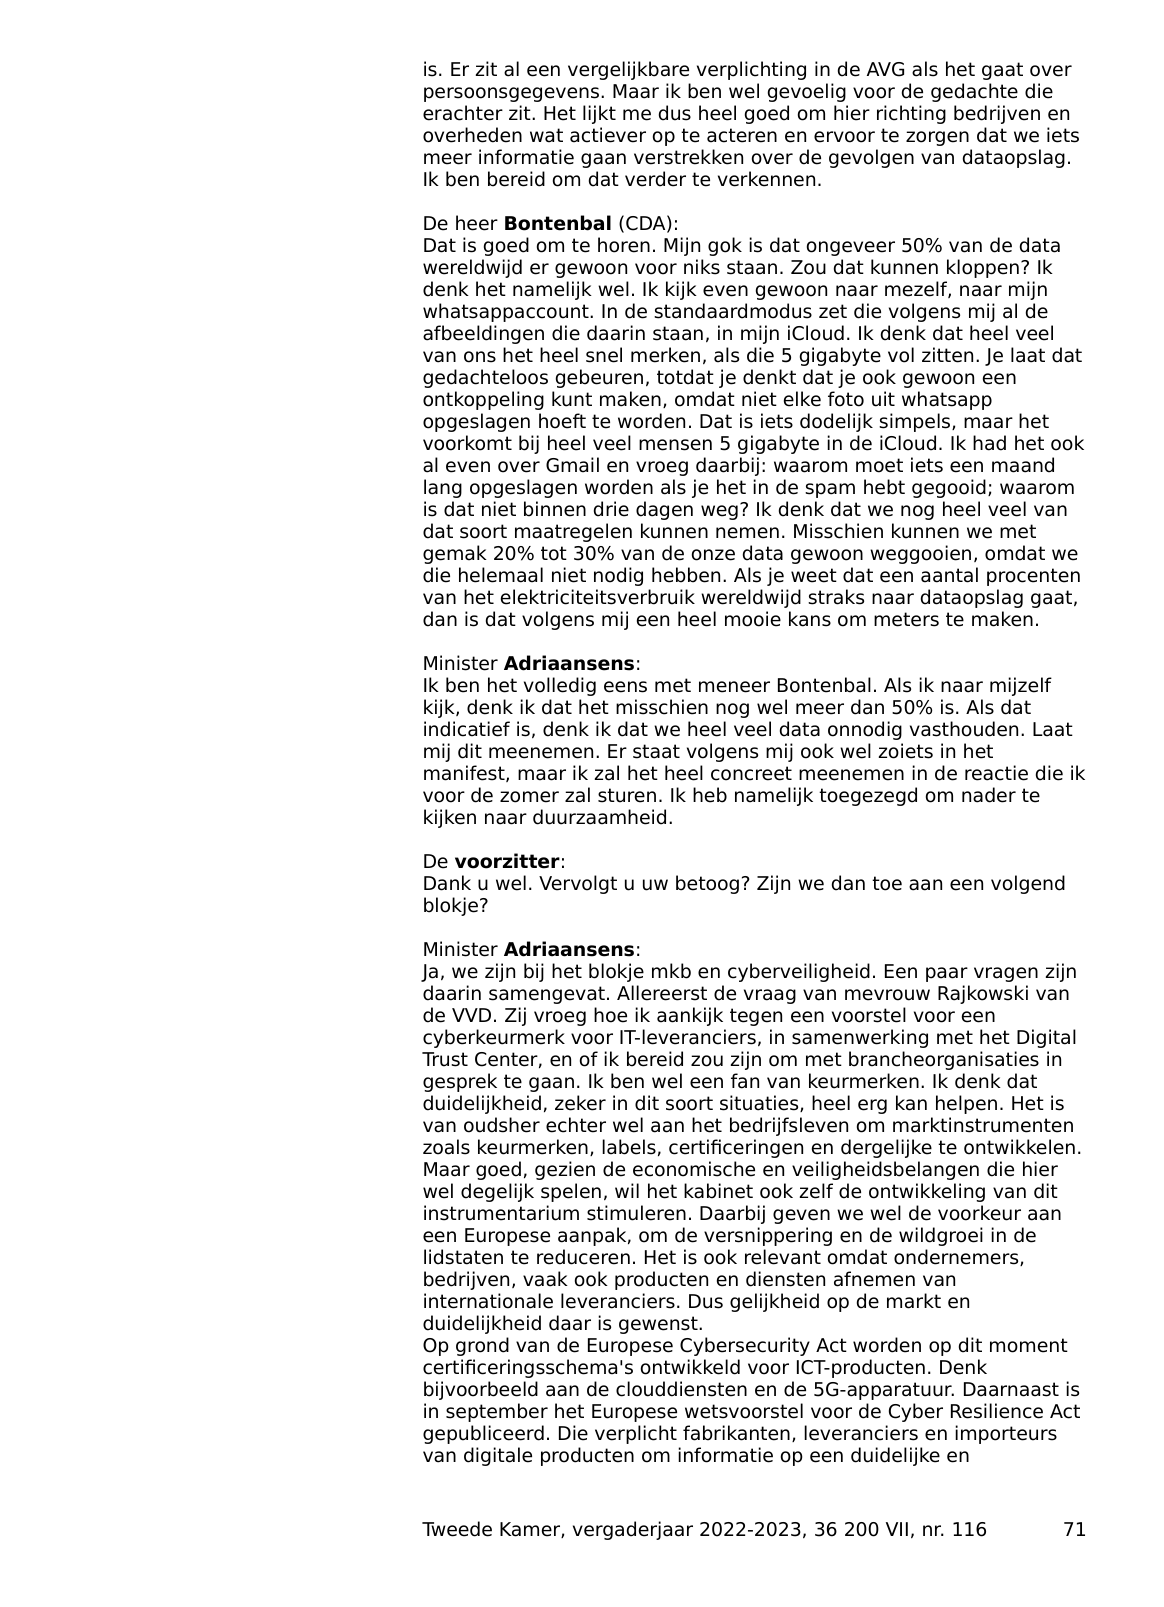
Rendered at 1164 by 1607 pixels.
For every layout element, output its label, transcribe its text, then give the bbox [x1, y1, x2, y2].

text Ja, we zijn bij het blokje mkb en cyberveiligheid. Een paar vragen zijn daarin samengevat. Allereerst de vraag van mevrouw Rajkowski van de VVD. Zij vroeg hoe ik aankijk tegen een voorstel voor een cyberkeurmerk voor IT-leveranciers, in samenwerking met het Digital Trust Center, en of ik bereid zou zijn om met brancheorganisaties in gesprek te gaan. Ik ben wel een fan van keurmerken. Ik denk dat duidelijkheid, zeker in dit soort situaties, heel erg kan helpen. Het is van oudsher echter wel aan het bedrijfsleven om marktinstrumenten zoals keurmerken, labels, certificeringen en dergelijke te ontwikkelen. Maar goed, gezien de economische en veiligheidsbelangen die hier wel degelijk spelen, wil het kabinet ook zelf de ontwikkeling van dit instrumentarium stimuleren. Daarbij geven we wel de voorkeur aan een Europese aanpak, om de versnippering en de wildgroei in de lidstaten te reduceren. Het is ook relevant omdat ondernemers, bedrijven, vaak ook producten en diensten afnemen van internationale leveranciers. Dus gelijkheid op de markt en duidelijkheid daar is gewenst. [422, 961, 1087, 1335]
text Dat is goed om te horen. Mijn gok is dat ongeveer 50% van de data wereldwijd er gewoon voor niks staan. Zou dat kunnen kloppen? Ik denk het namelijk wel. Ik kijk even gewoon naar mezelf, naar mijn whatsappaccount. In de standaardmodus zet die volgens mij al de afbeeldingen die daarin staan, in mijn iCloud. Ik denk dat heel veel van ons het heel snel merken, als die 5 gigabyte vol zitten. Je laat dat gedachteloos gebeuren, totdat je denkt dat je ook gewoon een ontkoppeling kunt maken, omdat niet elke foto uit whatsapp opgeslagen hoeft te worden. Dat is iets dodelijk simpels, maar het voorkomt bij heel veel mensen 5 gigabyte in de iCloud. Ik had het ook al even over Gmail en vroeg daarbij: waarom moet iets een maand lang opgeslagen worden als je het in de spam hebt gegooid; waarom is dat niet binnen drie dagen weg? Ik denk dat we nog heel veel van dat soort maatregelen kunnen nemen. Misschien kunnen we met gemak 20% tot 30% van de onze data gewoon weggooien, omdat we die helemaal niet nodig hebben. Als je weet dat een aantal procenten van het elektriciteitsverbruik wereldwijd straks naar dataopslag gaat, dan is dat volgens mij een heel mooie kans om meters te maken. [422, 235, 1087, 631]
text Dank u wel. Vervolgt u uw betoog? Zijn we dan toe aan een volgend blokje? [422, 873, 1087, 917]
text De voorzitter: [422, 851, 1087, 873]
text is. Er zit al een vergelijkbare verplichting in de AVG als het gaat over persoonsgegevens. Maar ik ben wel gevoelig voor de gedachte die erachter zit. Het lijkt me dus heel goed om hier richting bedrijven en overheden wat actiever op te acteren en ervoor te zorgen dat we iets meer informatie gaan verstrekken over de gevolgen van dataopslag. Ik ben bereid om dat verder te verkennen. [422, 59, 1087, 191]
text Minister Adriaansens: [422, 939, 1087, 961]
text Minister Adriaansens: [422, 653, 1087, 675]
text Op grond van de Europese Cybersecurity Act worden op dit moment certificeringsschema's ontwikkeld voor ICT-producten. Denk bijvoorbeeld aan de clouddiensten en de 5G-apparatuur. Daarnaast is in september het Europese wetsvoorstel voor de Cyber Resilience Act gepubliceerd. Die verplicht fabrikanten, leveranciers en importeurs van digitale producten om informatie op een duidelijke en [422, 1335, 1087, 1467]
text Ik ben het volledig eens met meneer Bontenbal. Als ik naar mijzelf kijk, denk ik dat het misschien nog wel meer dan 50% is. Als dat indicatief is, denk ik dat we heel veel data onnodig vasthouden. Laat mij dit meenemen. Er staat volgens mij ook wel zoiets in het manifest, maar ik zal het heel concreet meenemen in de reactie die ik voor de zomer zal sturen. Ik heb namelijk toegezegd om nader te kijken naar duurzaamheid. [422, 675, 1087, 829]
text De heer Bontenbal (CDA): [422, 213, 1087, 235]
